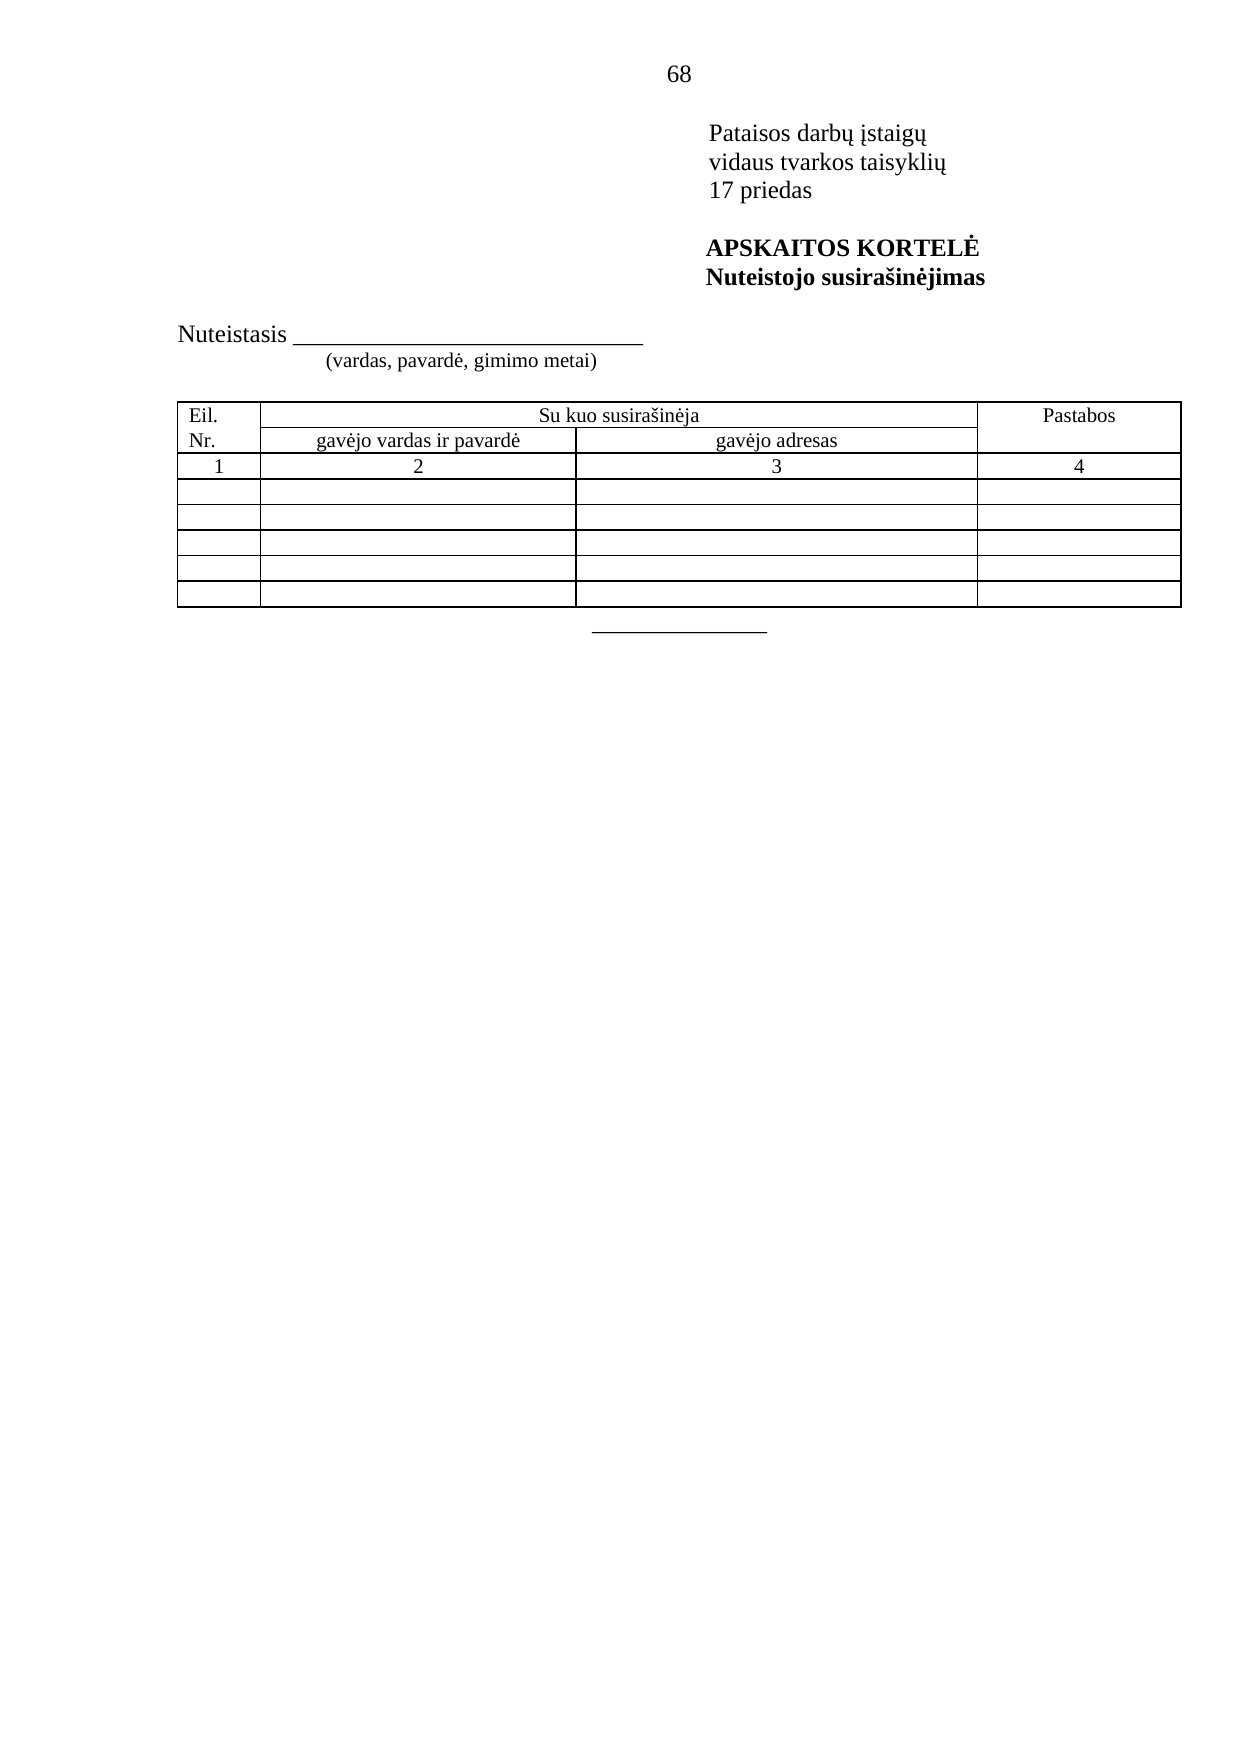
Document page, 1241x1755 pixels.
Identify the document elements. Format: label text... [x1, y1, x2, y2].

table_cell [261, 556, 575, 580]
table_header Su kuo susirašinėja [261, 403, 977, 427]
text ______________ [177, 608, 1181, 636]
table_cell [178, 556, 260, 580]
table_cell [577, 556, 977, 580]
table_cell 4 [978, 454, 1180, 478]
text 17 priedas [177, 176, 1181, 204]
table_header Pastabos [978, 403, 1180, 452]
table_cell [577, 582, 977, 606]
table_cell [261, 531, 575, 555]
table_cell 3 [577, 454, 977, 478]
text vidaus tvarkos taisyklių [177, 147, 1181, 176]
table_cell [577, 531, 977, 555]
text APSKAITOS KORTELĖ [177, 233, 1181, 262]
table_cell [577, 505, 977, 529]
table_cell [978, 582, 1180, 606]
table_cell [577, 480, 977, 503]
table_cell [261, 505, 575, 529]
text Nuteistojo susirašinėjimas [177, 262, 1181, 291]
text (vardas, pavardė, gimimo metai) [177, 348, 1181, 372]
table_cell [978, 480, 1180, 503]
table_cell [178, 531, 260, 555]
table_header Eil. [178, 403, 260, 427]
table_cell Nr. [178, 427, 260, 452]
table_cell [178, 582, 260, 606]
table_cell [978, 505, 1180, 529]
table_cell gavėjo vardas ir pavardė [261, 428, 575, 452]
table_cell gavėjo adresas [577, 428, 977, 452]
table_cell [178, 480, 260, 503]
table_cell [261, 582, 575, 606]
table_cell 2 [261, 454, 575, 478]
text Nuteistasis ____________________________ [177, 319, 1181, 348]
text Pataisos darbų įstaigų [709, 118, 1181, 147]
table_cell [178, 505, 260, 529]
table_cell 1 [178, 454, 260, 478]
table_cell [978, 531, 1180, 555]
table_cell [978, 556, 1180, 580]
table_cell [261, 480, 575, 503]
